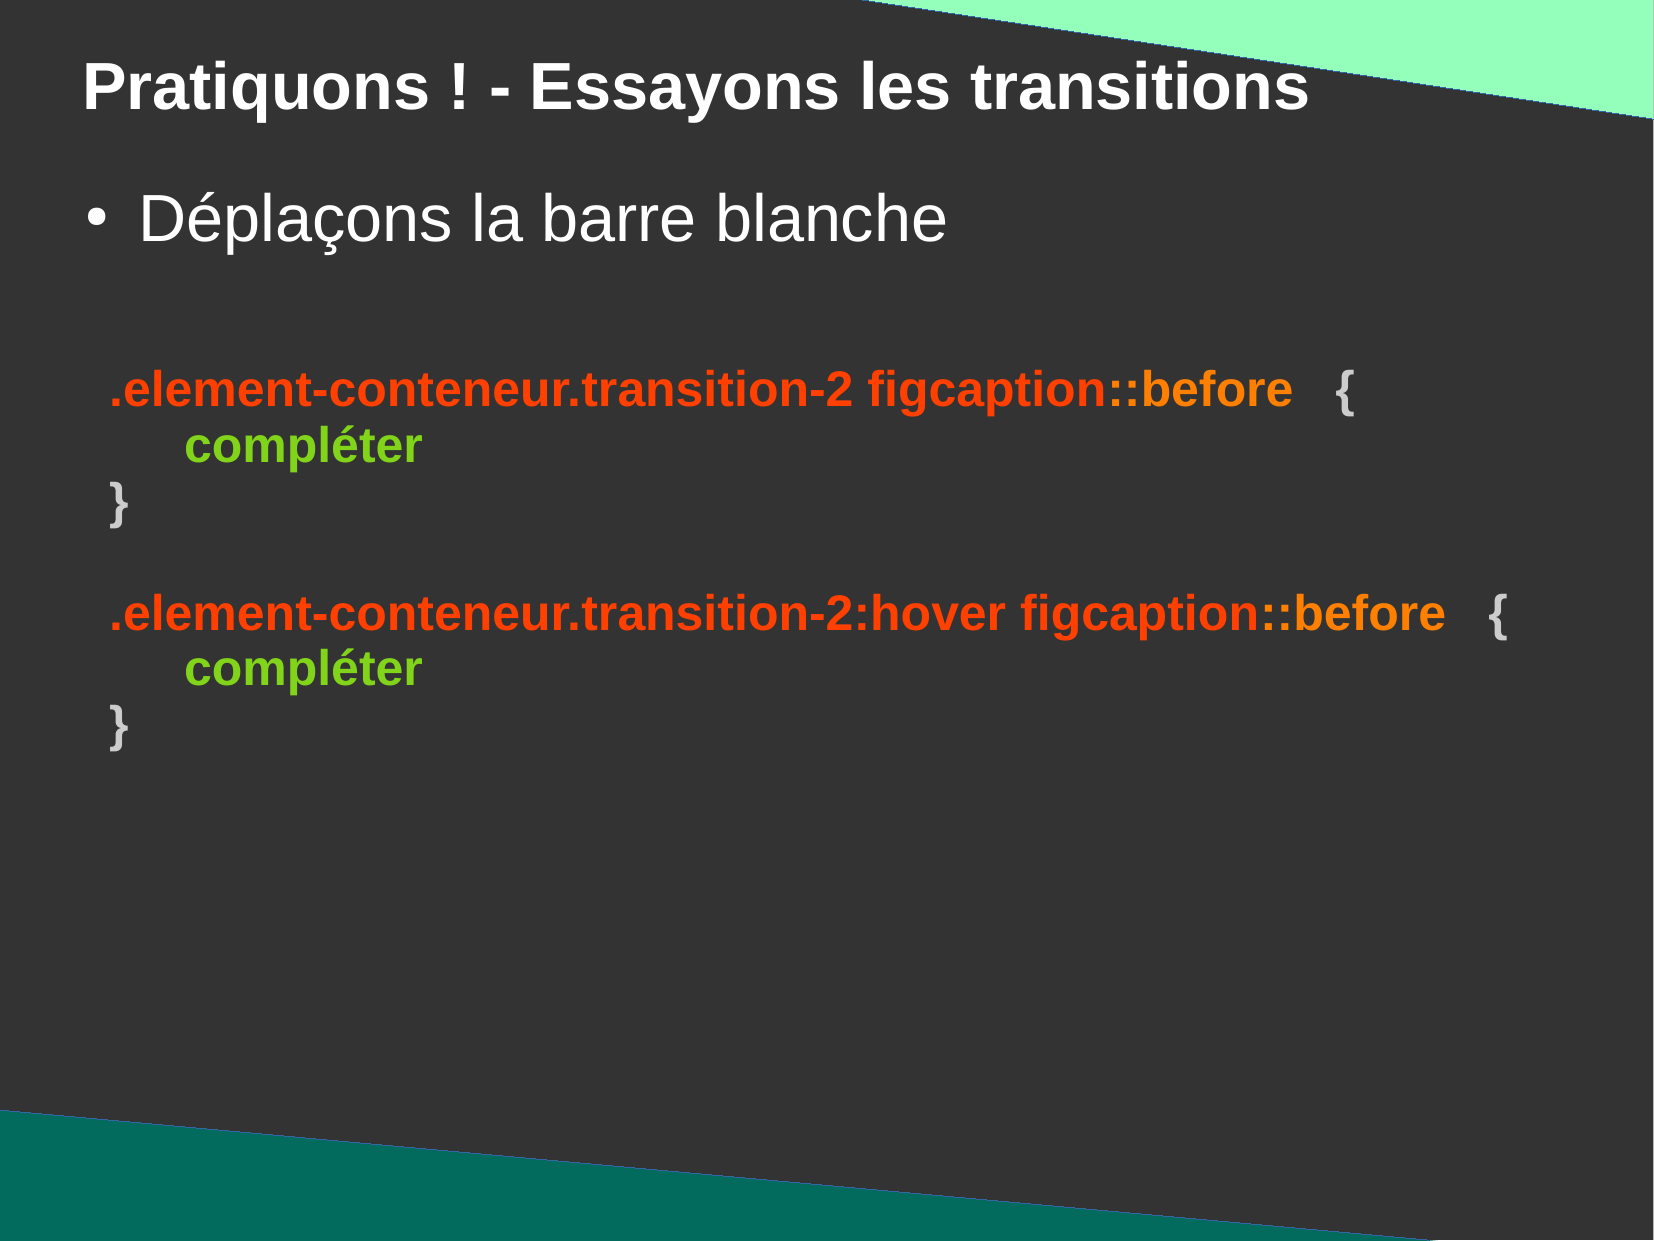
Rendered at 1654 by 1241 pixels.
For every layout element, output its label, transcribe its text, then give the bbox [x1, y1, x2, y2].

title Pratiquons ! - Essayons les transitions [82, 49, 1630, 199]
list Déplaçons la barre blanche [67, 180, 1607, 461]
text_box .element-conteneur.transition-2 figcaption::before { compléter } .element-conteneur.transition-2:hover figcaption::before { compléter } [94, 354, 1560, 816]
text_box [862, 0, 1654, 120]
